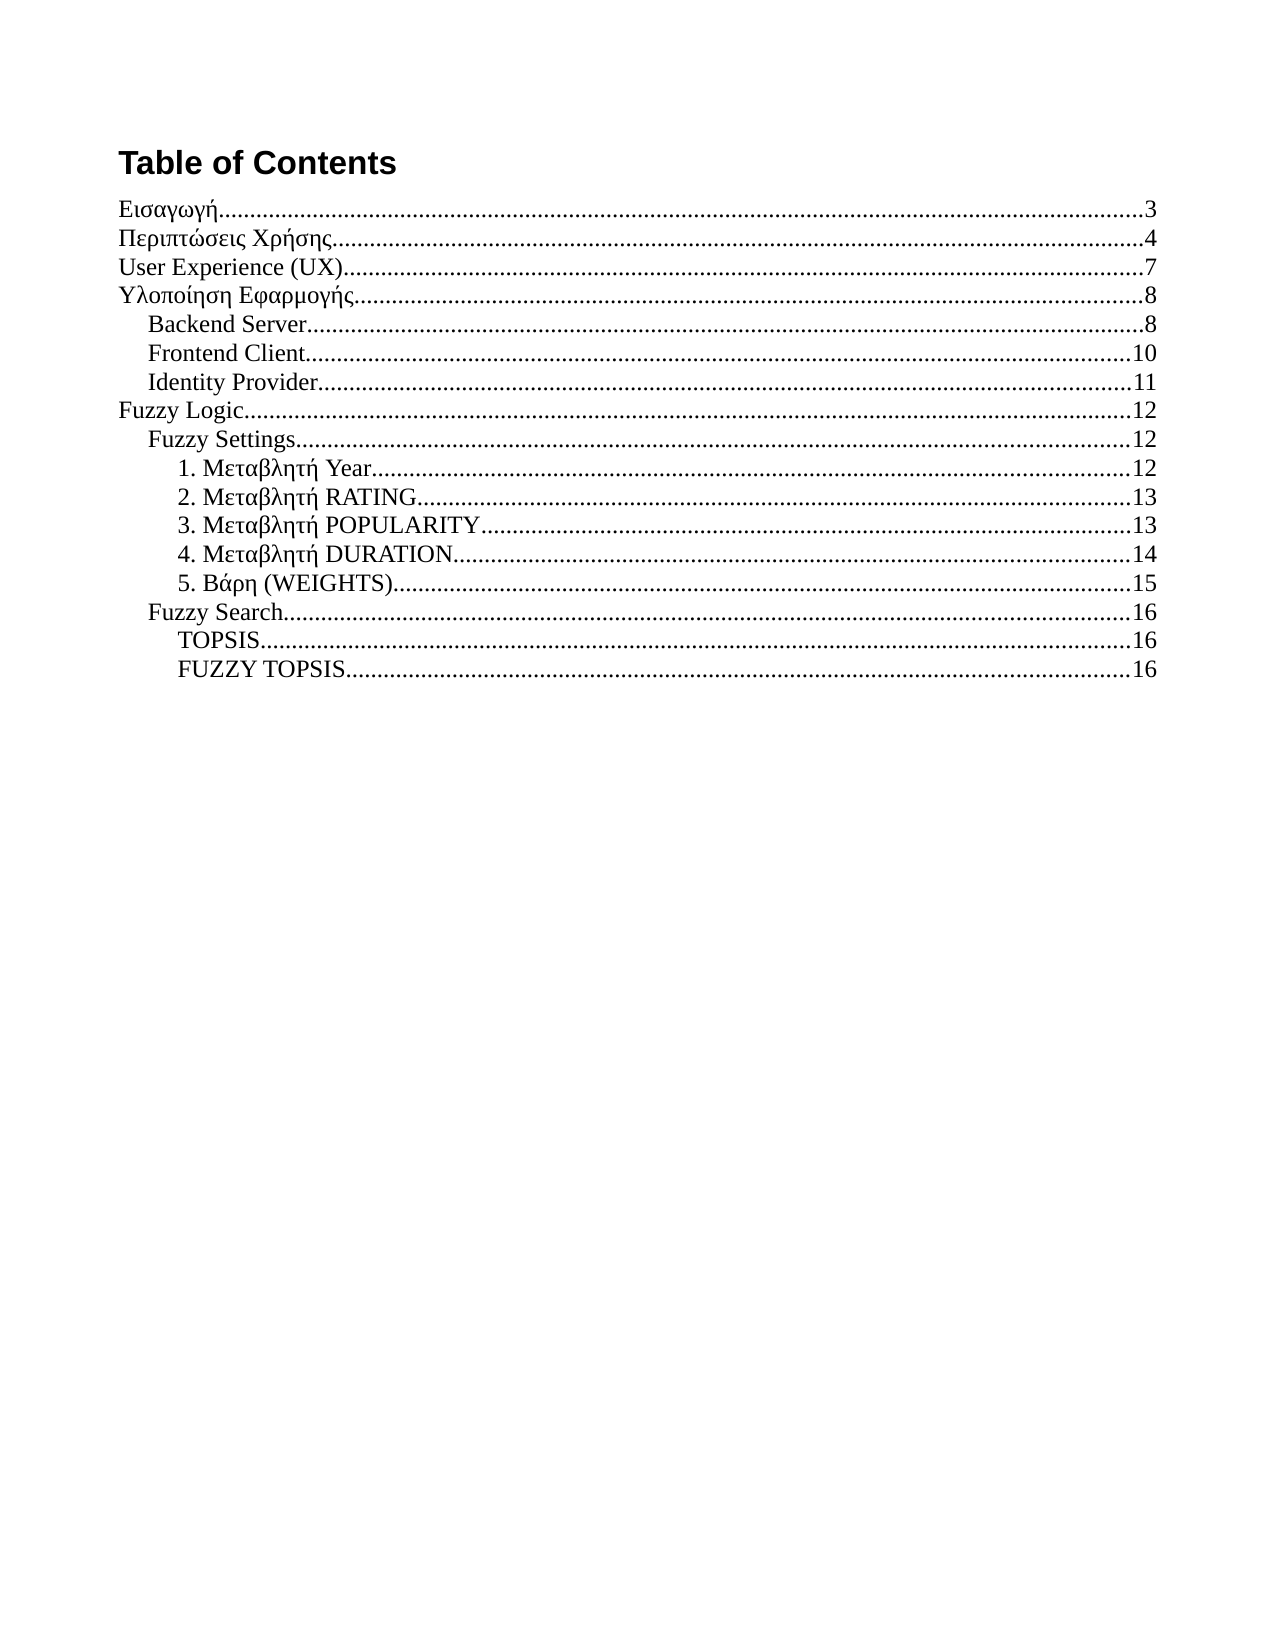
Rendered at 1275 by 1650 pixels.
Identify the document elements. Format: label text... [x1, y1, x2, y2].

text Περιπτώσεις Χρήσης 4 [118, 223, 1157, 252]
text User Experience (UX) 7 [118, 252, 1157, 280]
text 1. Μεταβλητή Year 12 [177, 453, 1157, 482]
text FUZZY TOPSIS 16 [177, 654, 1157, 683]
text Identity Provider 11 [148, 367, 1157, 395]
text Υλοποίηση Εφαρμογής 8 [118, 280, 1157, 309]
text 4. Μεταβλητή DURATION 14 [177, 539, 1157, 568]
text TOPSIS 16 [177, 625, 1157, 654]
text 3. Μεταβλητή POPULARITY 13 [177, 510, 1157, 539]
subtitle Table of Contents [118, 143, 1157, 182]
text Backend Server 8 [148, 309, 1157, 338]
text Fuzzy Logic 12 [118, 395, 1157, 424]
text Frontend Client 10 [148, 338, 1157, 367]
text Εισαγωγή 3 [118, 194, 1157, 223]
text Fuzzy Settings 12 [148, 424, 1157, 453]
text 5. Βάρη (WEIGHTS) 15 [177, 568, 1157, 597]
text 2. Μεταβλητή RATING 13 [177, 482, 1157, 510]
text Fuzzy Search 16 [148, 597, 1157, 625]
